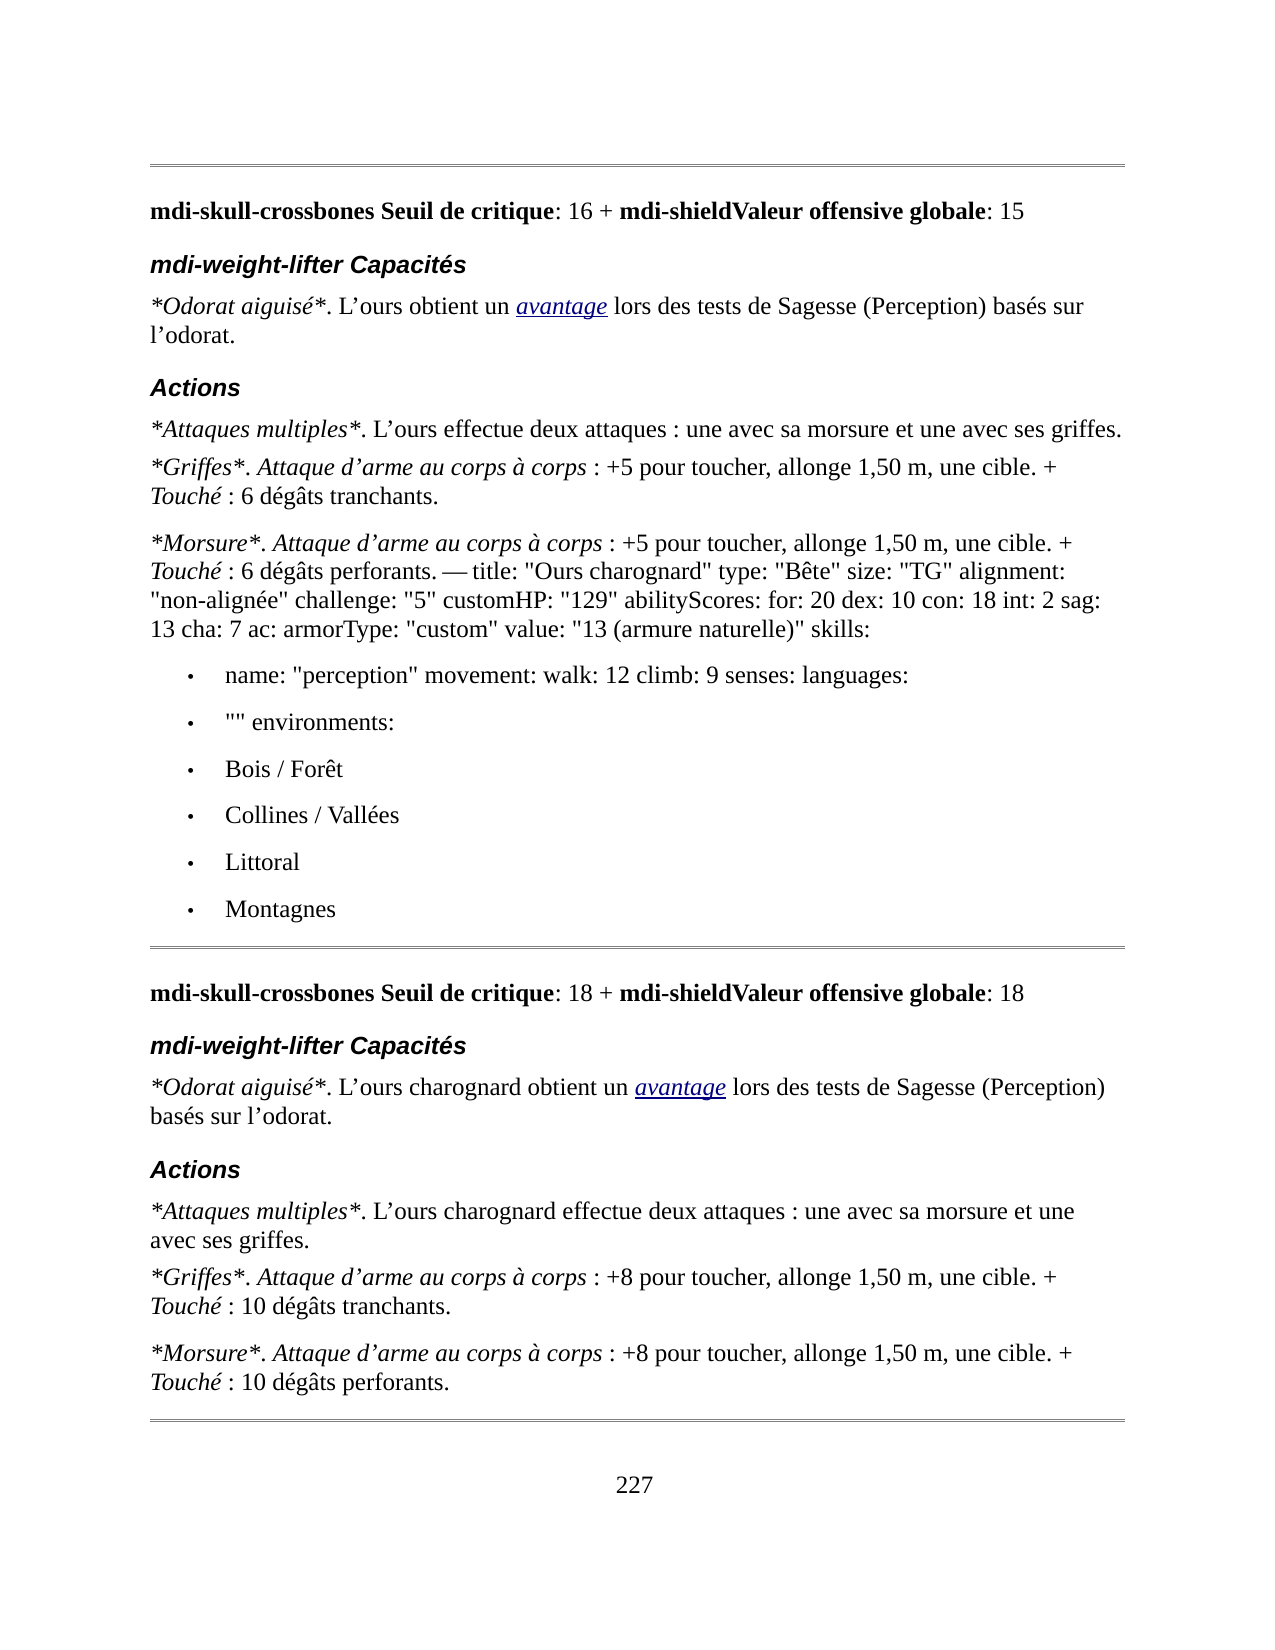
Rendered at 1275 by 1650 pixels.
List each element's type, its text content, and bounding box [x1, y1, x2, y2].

text *Attaques multiples*. L’ours effectue deux attaques : une avec sa morsure et une avec ses griffes. [150, 414, 1125, 443]
text *Odorat aiguisé*. L’ours charognard obtient un avantage lors des tests de Sagesse (Perception) basés sur l’odorat. [150, 1072, 1125, 1130]
list "" environments: [187, 707, 1125, 736]
text *Odorat aiguisé*. L’ours obtient un avantage lors des tests de Sagesse (Perception) basés sur l’odorat. [150, 291, 1125, 348]
text *Griffes*. Attaque d’arme au corps à corps : +5 pour toucher, allonge 1,50 m, une cible. + Touché : 6 dégâts tranchants. [150, 452, 1125, 510]
subtitle mdi-weight-lifter Capacités [150, 250, 1125, 278]
text mdi-skull-crossbones Seuil de critique: 18 + mdi-shieldValeur offensive globale: 18 [150, 978, 1125, 1006]
list Collines / Vallées [187, 801, 1125, 829]
subtitle mdi-weight-lifter Capacités [150, 1031, 1125, 1060]
text mdi-skull-crossbones Seuil de critique: 16 + mdi-shieldValeur offensive globale: 15 [150, 196, 1125, 225]
list Bois / Forêt [187, 754, 1125, 783]
list Montagnes [187, 894, 1125, 923]
subtitle Actions [150, 1155, 1125, 1183]
text *Attaques multiples*. L’ours charognard effectue deux attaques : une avec sa morsure et une avec ses griffes. [150, 1196, 1125, 1253]
text *Morsure*. Attaque d’arme au corps à corps : +5 pour toucher, allonge 1,50 m, une cible. + Touché : 6 dégâts perforants. — title: "Ours charognard" type: "Bête" size: "TG" alignment: "non-alignée" challenge: "5" customHP: "129" abilityScores: for: 20 dex: 10 con: 18 int: 2 sag: 13 cha: 7 ac: armorType: "custom" value: "13 (armure naturelle)" skills: [150, 528, 1125, 643]
text *Morsure*. Attaque d’arme au corps à corps : +8 pour toucher, allonge 1,50 m, une cible. + Touché : 10 dégâts perforants. [150, 1338, 1125, 1395]
list name: "perception" movement: walk: 12 climb: 9 senses: languages: [187, 661, 1125, 689]
list Littoral [187, 847, 1125, 876]
subtitle Actions [150, 373, 1125, 402]
text *Griffes*. Attaque d’arme au corps à corps : +8 pour toucher, allonge 1,50 m, une cible. + Touché : 10 dégâts tranchants. [150, 1262, 1125, 1320]
